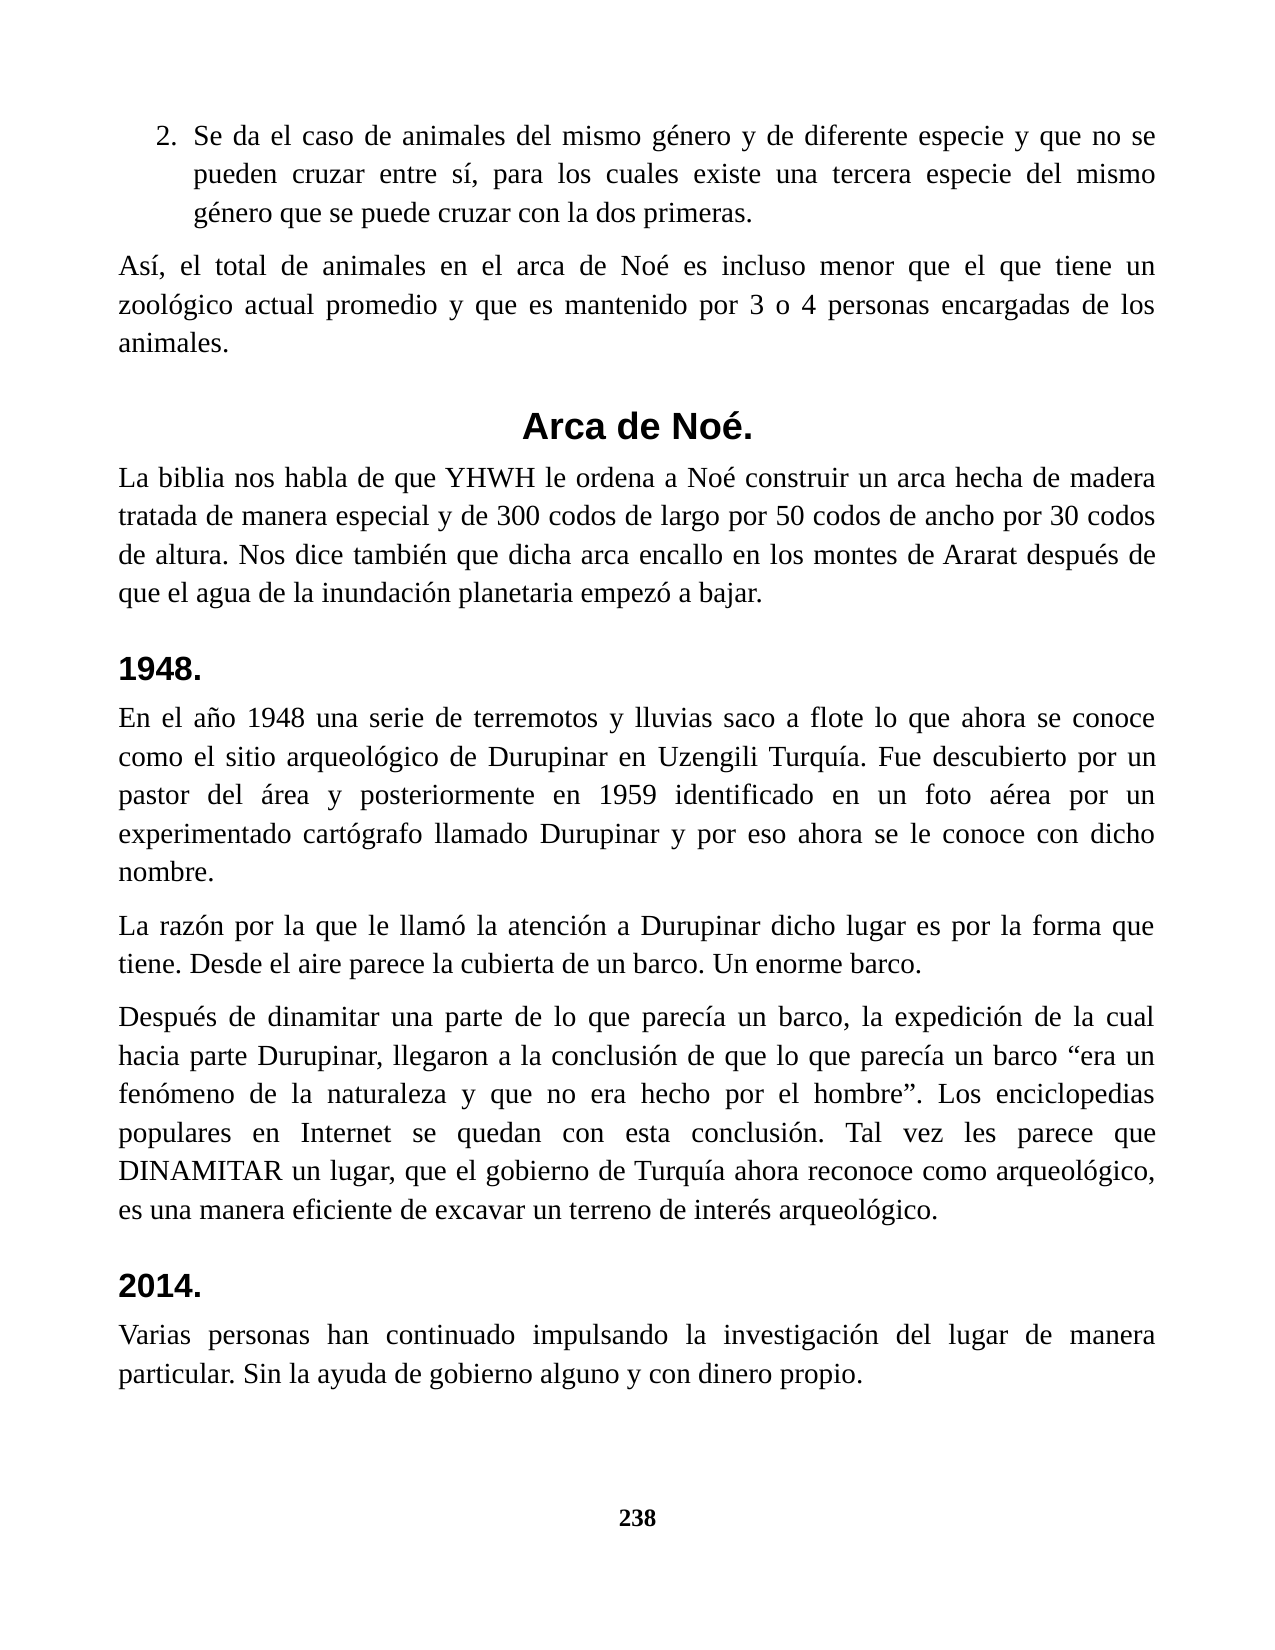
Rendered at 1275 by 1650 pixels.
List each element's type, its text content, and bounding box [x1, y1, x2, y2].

text En el año 1948 una serie de terremotos y lluvias saco a flote lo que ahora se conoce como el sitio arqueológico de Durupinar en Uzengili Turquía. Fue descubierto por un pastor del área y posteriormente en 1959 identificado en un foto aérea por un experimentado cartógrafo llamado Durupinar y por eso ahora se le conoce con dicho nombre. [118, 700, 1157, 888]
subtitle 1948. [118, 649, 1157, 688]
subtitle 2014. [118, 1266, 1157, 1305]
text Así, el total de animales en el arca de Noé es incluso menor que el que tiene un zoológico actual promedio y que es mantenido por 3 o 4 personas encargadas de los animales. [118, 248, 1157, 359]
text La biblia nos habla de que YHWH le ordena a Noé construir un arca hecha de madera tratada de manera especial y de 300 codos de largo por 50 codos de ancho por 30 codos de altura. Nos dice también que dicha arca encallo en los montes de Ararat después de que el agua de la inundación planetaria empezó a bajar. [118, 460, 1157, 609]
subtitle Arca de Noé. [118, 403, 1157, 447]
text Después de dinamitar una parte de lo que parecía un barco, la expedición de la cual hacia parte Durupinar, llegaron a la conclusión de que lo que parecía un barco “era un fenómeno de la naturaleza y que no era hecho por el hombre”. Los enciclopedias populares en Internet se quedan con esta conclusión. Tal vez les parece que DINAMITAR un lugar, que el gobierno de Turquía ahora reconoce como arqueológico, es una manera eficiente de excavar un terreno de interés arqueológico. [118, 999, 1157, 1226]
text Varias personas han continuado impulsando la investigación del lugar de manera particular. Sin la ayuda de gobierno alguno y con dinero propio. [118, 1317, 1157, 1389]
text La razón por la que le llamó la atención a Durupinar dicho lugar es por la forma que tiene. Desde el aire parece la cubierta de un barco. Un enorme barco. [118, 908, 1157, 980]
list Se da el caso de animales del mismo género y de diferente especie y que no se pueden cruzar entre sí, para los cuales existe una tercera especie del mismo género que se puede cruzar con la dos primeras. [156, 118, 1157, 229]
